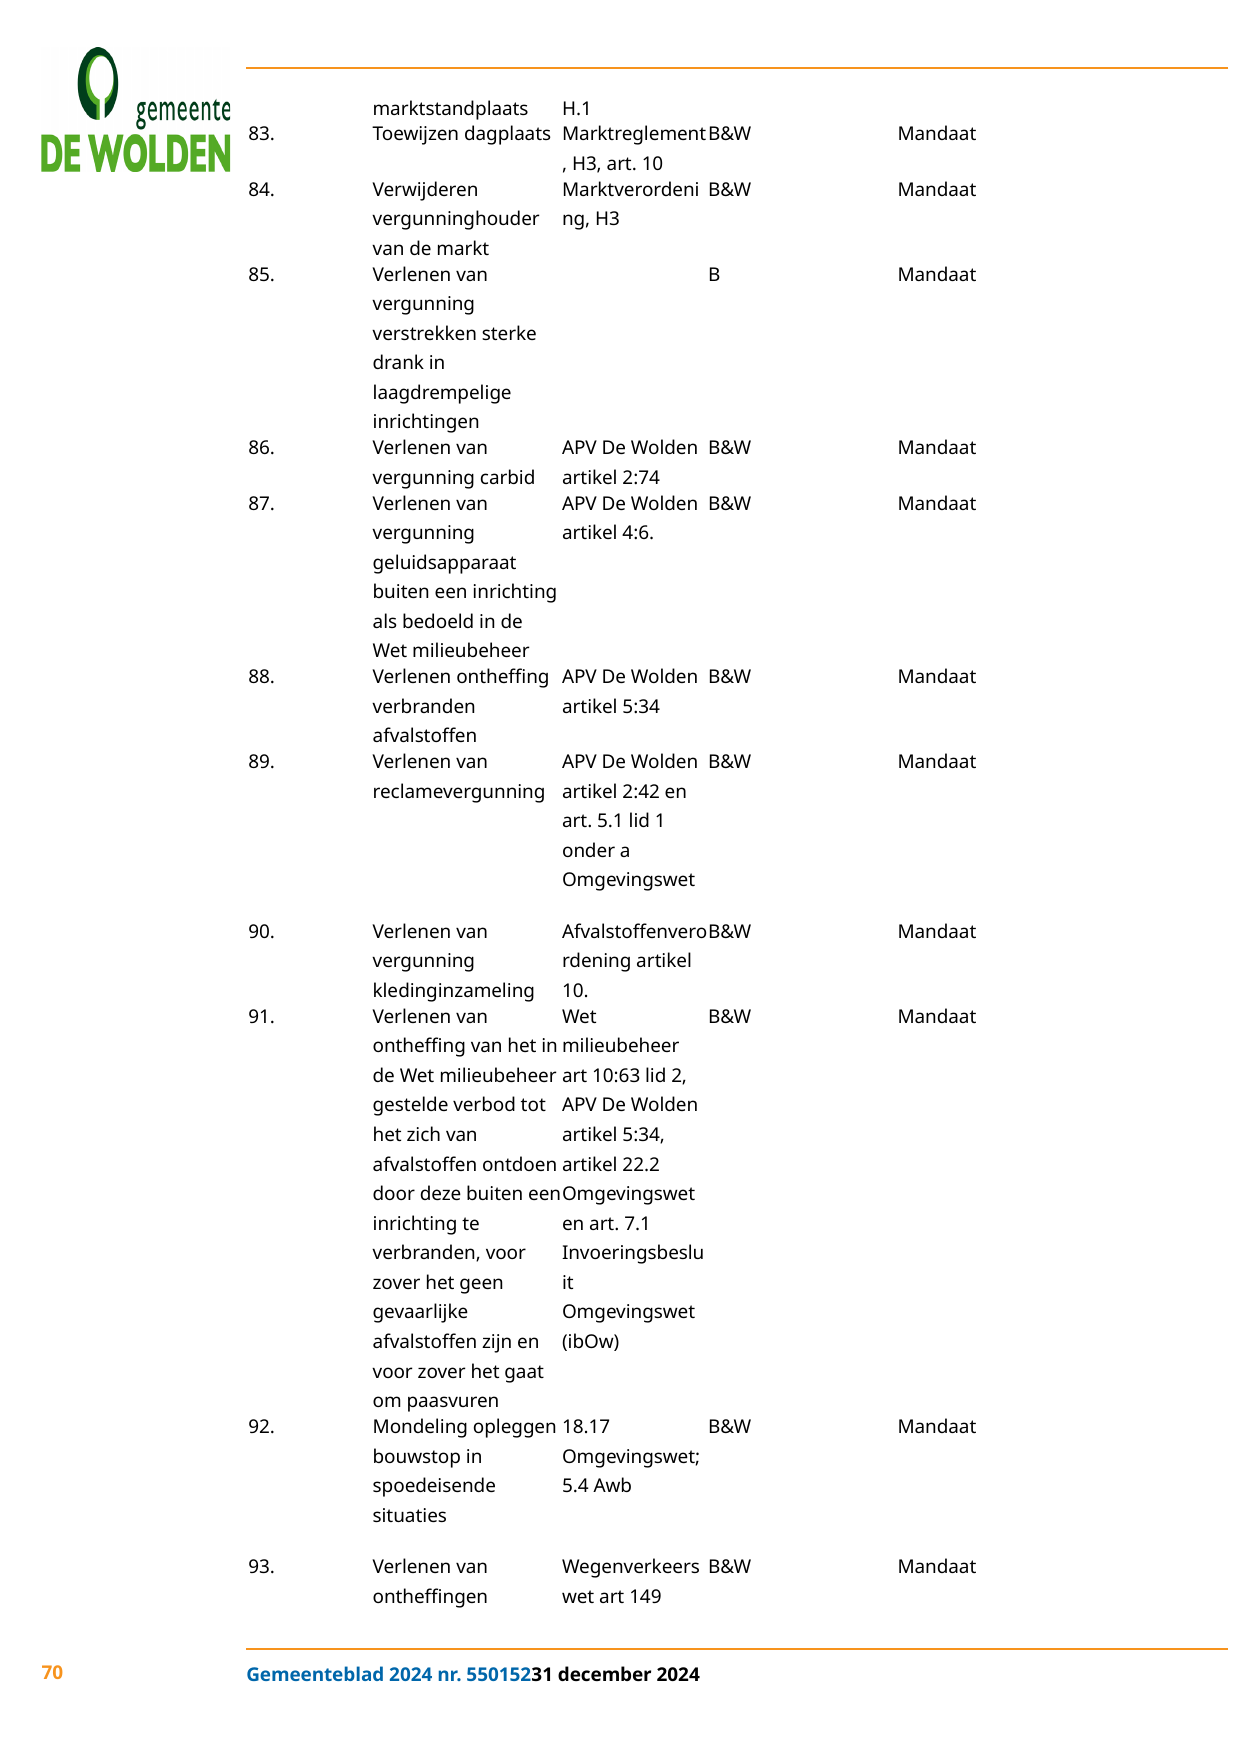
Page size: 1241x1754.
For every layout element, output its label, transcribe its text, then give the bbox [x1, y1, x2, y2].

table_cell B&W [708, 490, 897, 663]
table_cell APV De Wolden artikel 2:74 [562, 434, 708, 490]
table_cell 85. [248, 261, 372, 434]
table_cell B&W [708, 176, 897, 261]
table_cell 93. [248, 1554, 372, 1609]
table_cell 84. [248, 176, 372, 261]
table_cell Verlenen van vergunning kledinginzameling [373, 918, 562, 1003]
table_cell Mandaat [897, 748, 1027, 892]
table_cell [373, 892, 562, 918]
table_cell [1027, 121, 1152, 176]
table_cell H.1 [562, 95, 708, 121]
table_cell Afvalstoffenverordening artikel 10. [562, 918, 708, 1003]
table_cell Wegenverkeerswet art 149 [562, 1554, 708, 1609]
table_cell [1027, 1554, 1152, 1609]
table_cell 89. [248, 748, 372, 892]
table_cell [1027, 663, 1152, 748]
table_cell [248, 95, 372, 121]
table_cell [1027, 1413, 1152, 1528]
table_cell Marktreglement, H3, art. 10 [562, 121, 708, 176]
table_cell [248, 892, 372, 918]
table_cell [1027, 918, 1152, 1003]
table_cell B&W [708, 663, 897, 748]
table_cell 92. [248, 1413, 372, 1528]
table_cell Verlenen van ontheffing van het in de Wet milieubeheer gestelde verbod tot het zich van afvalstoffen ontdoen door deze buiten een inrichting te verbranden, voor zover het geen gevaarlijke afvalstoffen zijn en voor zover het gaat om paasvuren [373, 1003, 562, 1413]
table_cell Mandaat [897, 1413, 1027, 1528]
table_cell Mandaat [897, 490, 1027, 663]
table_cell Mandaat [897, 918, 1027, 1003]
table_cell Mandaat [897, 434, 1027, 490]
table_cell B [708, 261, 897, 434]
table_cell [897, 892, 1027, 918]
table_cell [708, 1528, 897, 1553]
table_cell 90. [248, 918, 372, 1003]
table_cell [248, 1528, 372, 1553]
table_cell 91. [248, 1003, 372, 1413]
table_cell Verlenen van ontheffingen [373, 1554, 562, 1609]
table_cell Mandaat [897, 1554, 1027, 1609]
table_cell [897, 1528, 1027, 1553]
table_cell [1027, 490, 1152, 663]
table_cell 88. [248, 663, 372, 748]
table_cell Mondeling opleggen bouwstop in spoedeisende situaties [373, 1413, 562, 1528]
table_cell B&W [708, 434, 897, 490]
table_cell Verlenen ontheffing verbranden afvalstoffen [373, 663, 562, 748]
table_cell [1027, 748, 1152, 892]
table_cell [708, 892, 897, 918]
table_cell [1027, 261, 1152, 434]
table_cell 83. [248, 121, 372, 176]
table_cell APV De Wolden artikel 4:6. [562, 490, 708, 663]
table_cell APV De Wolden artikel 2:42 en art. 5.1 lid 1 onder a Omgevingswet [562, 748, 708, 892]
table_cell Verlenen van vergunning carbid [373, 434, 562, 490]
table_cell [897, 95, 1027, 121]
table_cell B&W [708, 748, 897, 892]
table_cell [373, 1528, 562, 1553]
table_cell APV De Wolden artikel 5:34 [562, 663, 708, 748]
table_cell Mandaat [897, 261, 1027, 434]
table_cell Mandaat [897, 663, 1027, 748]
table_cell Mandaat [897, 1003, 1027, 1413]
table_cell [1027, 1528, 1152, 1553]
table_cell 18.17 Omgevingswet; 5.4 Awb [562, 1413, 708, 1528]
table_cell Verlenen van vergunning geluidsapparaat buiten een inrichting als bedoeld in de Wet milieubeheer [373, 490, 562, 663]
table_cell [1027, 95, 1152, 121]
table_cell [562, 1528, 708, 1553]
table_cell Verlenen van vergunning verstrekken sterke drank in laagdrempelige inrichtingen [373, 261, 562, 434]
table_cell Mandaat [897, 176, 1027, 261]
table_cell B&W [708, 121, 897, 176]
table_cell Mandaat [897, 121, 1027, 176]
table_cell Marktverordening, H3 [562, 176, 708, 261]
table_cell [562, 892, 708, 918]
table_cell B&W [708, 1413, 897, 1528]
table_cell 87. [248, 490, 372, 663]
table_cell [1027, 892, 1152, 918]
table_cell marktstandplaats [373, 95, 562, 121]
table_cell Wet milieubeheer art 10:63 lid 2, APV De Wolden artikel 5:34, artikel 22.2 Omgevingswet en art. 7.1 Invoeringsbesluit Omgevingswet (ibOw) [562, 1003, 708, 1413]
table_cell 86. [248, 434, 372, 490]
table_cell B&W [708, 1003, 897, 1413]
table_cell [1027, 434, 1152, 490]
table_cell [1027, 1003, 1152, 1413]
table_cell [708, 95, 897, 121]
table_cell Verwijderen vergunninghouder van de markt [373, 176, 562, 261]
table_cell B&W [708, 1554, 897, 1609]
table_cell Toewijzen dagplaats [373, 121, 562, 176]
picture [41, 47, 231, 172]
table_cell [1027, 176, 1152, 261]
table_cell [562, 261, 708, 434]
table_cell Verlenen van reclamevergunning [373, 748, 562, 892]
table_cell B&W [708, 918, 897, 1003]
